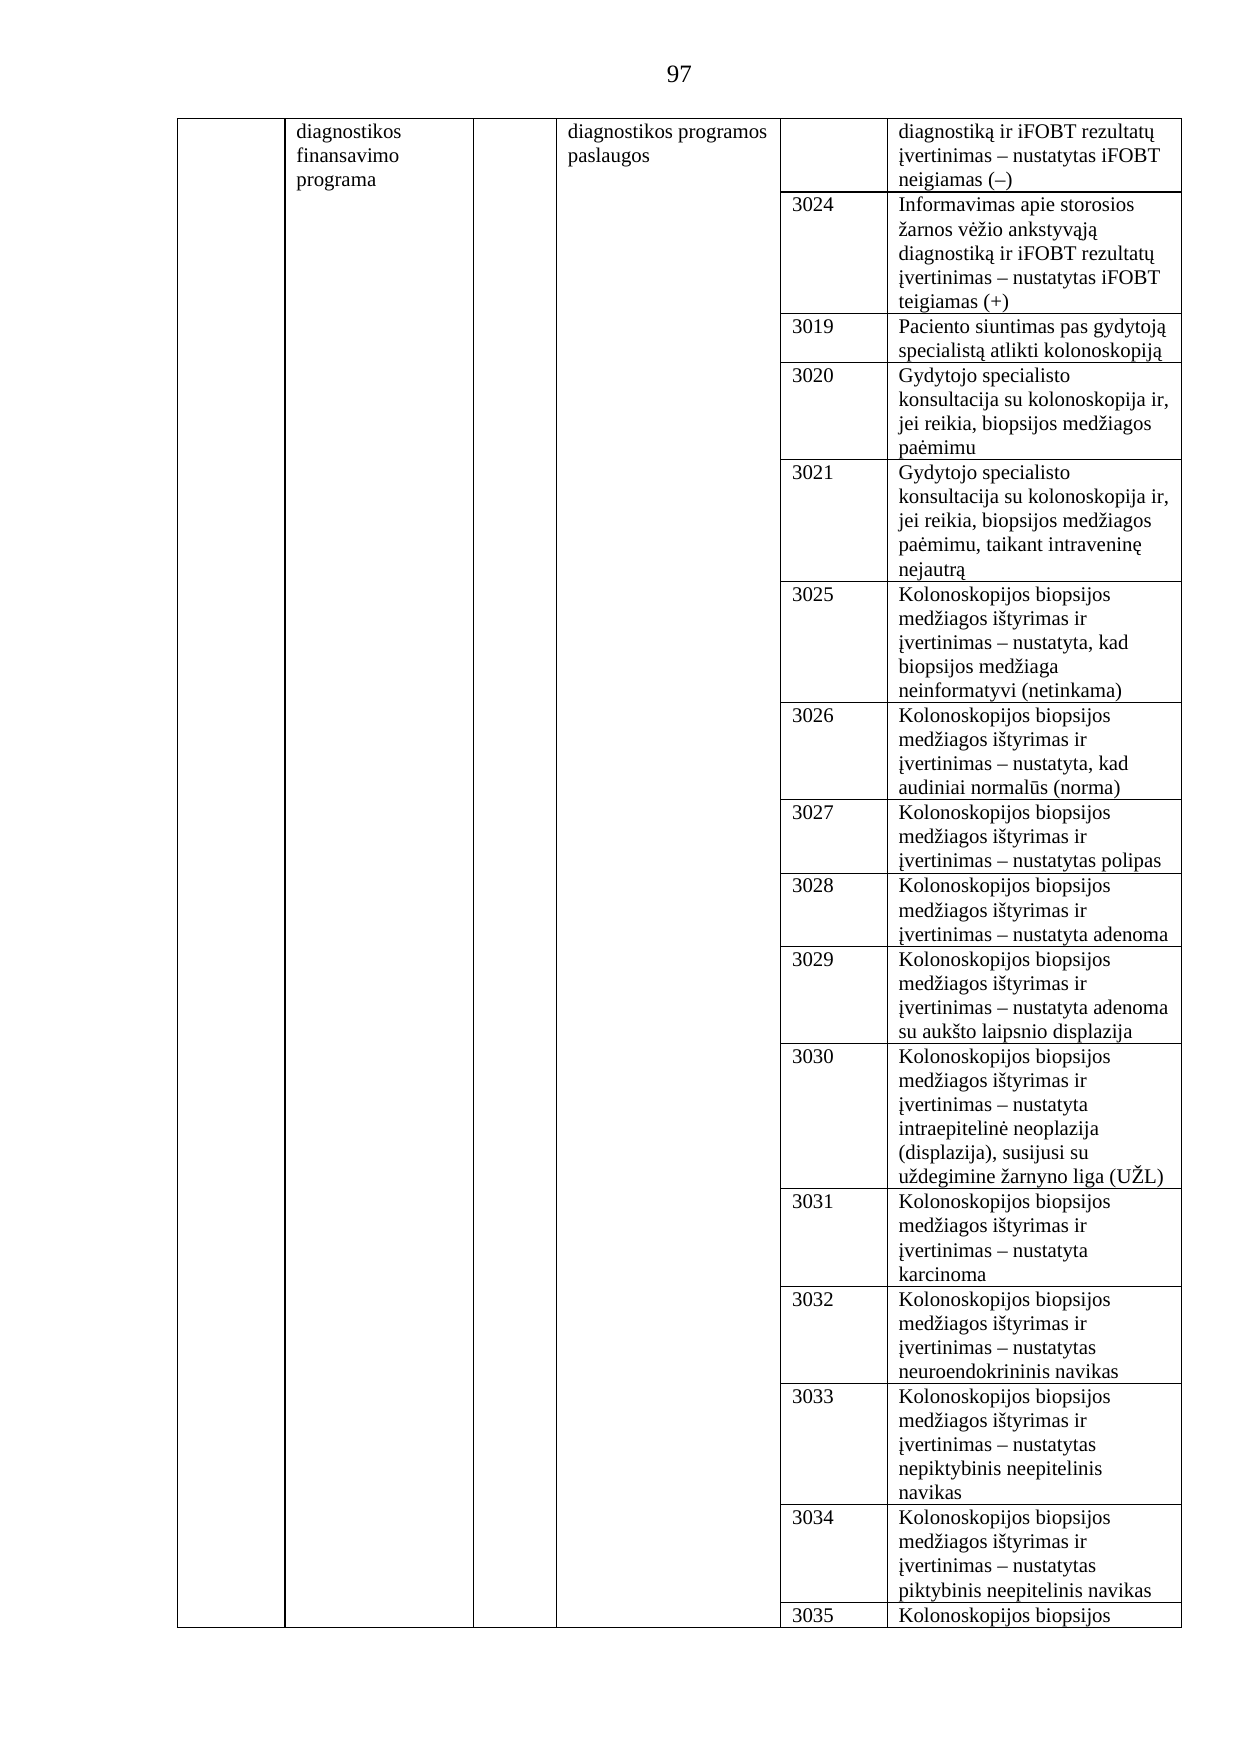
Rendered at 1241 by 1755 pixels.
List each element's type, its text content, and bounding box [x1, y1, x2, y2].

table_cell 3028 [781, 874, 887, 946]
table_cell Kolonoskopijos biopsijos medžiagos ištyrimas ir įvertinimas – nustatytas nepiktybinis neepitelinis navikas [888, 1384, 1181, 1504]
table_cell 3019 [781, 314, 887, 362]
table_cell 3026 [781, 703, 887, 799]
table_cell Kolonoskopijos biopsijos [888, 1603, 1181, 1627]
table_cell diagnostikos programos paslaugos [557, 119, 780, 1627]
table_cell 3031 [781, 1189, 887, 1286]
table_cell Informavimas apie storosios žarnos vėžio ankstyvąją diagnostiką ir iFOBT rezultatų įvertinimas – nustatytas iFOBT teigiamas (+) [888, 193, 1181, 313]
table_cell [178, 119, 284, 1627]
table_cell 3021 [781, 460, 887, 581]
table_cell [474, 119, 556, 1627]
table_cell 3027 [781, 800, 887, 872]
table_cell [781, 119, 887, 191]
table_cell 3034 [781, 1505, 887, 1602]
table_cell Kolonoskopijos biopsijos medžiagos ištyrimas ir įvertinimas – nustatyta karcinoma [888, 1189, 1181, 1286]
table_cell Kolonoskopijos biopsijos medžiagos ištyrimas ir įvertinimas – nustatytas neuroendokrininis navikas [888, 1287, 1181, 1383]
table_cell 3020 [781, 363, 887, 459]
table_cell 3033 [781, 1384, 887, 1504]
table_cell Kolonoskopijos biopsijos medžiagos ištyrimas ir įvertinimas – nustatyta, kad biopsijos medžiaga neinformatyvi (netinkama) [888, 582, 1181, 702]
table_cell Gydytojo specialisto konsultacija su kolonoskopija ir, jei reikia, biopsijos medžiagos paėmimu [888, 363, 1181, 459]
table_cell 3030 [781, 1044, 887, 1188]
table_cell Kolonoskopijos biopsijos medžiagos ištyrimas ir įvertinimas – nustatyta, kad audiniai normalūs (norma) [888, 703, 1181, 799]
table_cell diagnostikos finansavimo programa [286, 119, 473, 1627]
table_cell 3025 [781, 582, 887, 702]
table_cell Kolonoskopijos biopsijos medžiagos ištyrimas ir įvertinimas – nustatyta intraepitelinė neoplazija (displazija), susijusi su uždegimine žarnyno liga (UŽL) [888, 1044, 1181, 1188]
table_cell diagnostiką ir iFOBT rezultatų įvertinimas – nustatytas iFOBT neigiamas (–) [888, 119, 1181, 191]
table_cell Kolonoskopijos biopsijos medžiagos ištyrimas ir įvertinimas – nustatyta adenoma su aukšto laipsnio displazija [888, 947, 1181, 1043]
table_cell 3032 [781, 1287, 887, 1383]
table_cell Kolonoskopijos biopsijos medžiagos ištyrimas ir įvertinimas – nustatytas polipas [888, 800, 1181, 872]
table_cell 3029 [781, 947, 887, 1043]
table_cell Gydytojo specialisto konsultacija su kolonoskopija ir, jei reikia, biopsijos medžiagos paėmimu, taikant intraveninę nejautrą [888, 460, 1181, 581]
table_cell Paciento siuntimas pas gydytoją specialistą atlikti kolonoskopiją [888, 314, 1181, 362]
table_cell Kolonoskopijos biopsijos medžiagos ištyrimas ir įvertinimas – nustatytas piktybinis neepitelinis navikas [888, 1505, 1181, 1602]
table_cell Kolonoskopijos biopsijos medžiagos ištyrimas ir įvertinimas – nustatyta adenoma [888, 874, 1181, 946]
table_cell 3024 [781, 193, 887, 313]
table_cell 3035 [781, 1603, 887, 1627]
